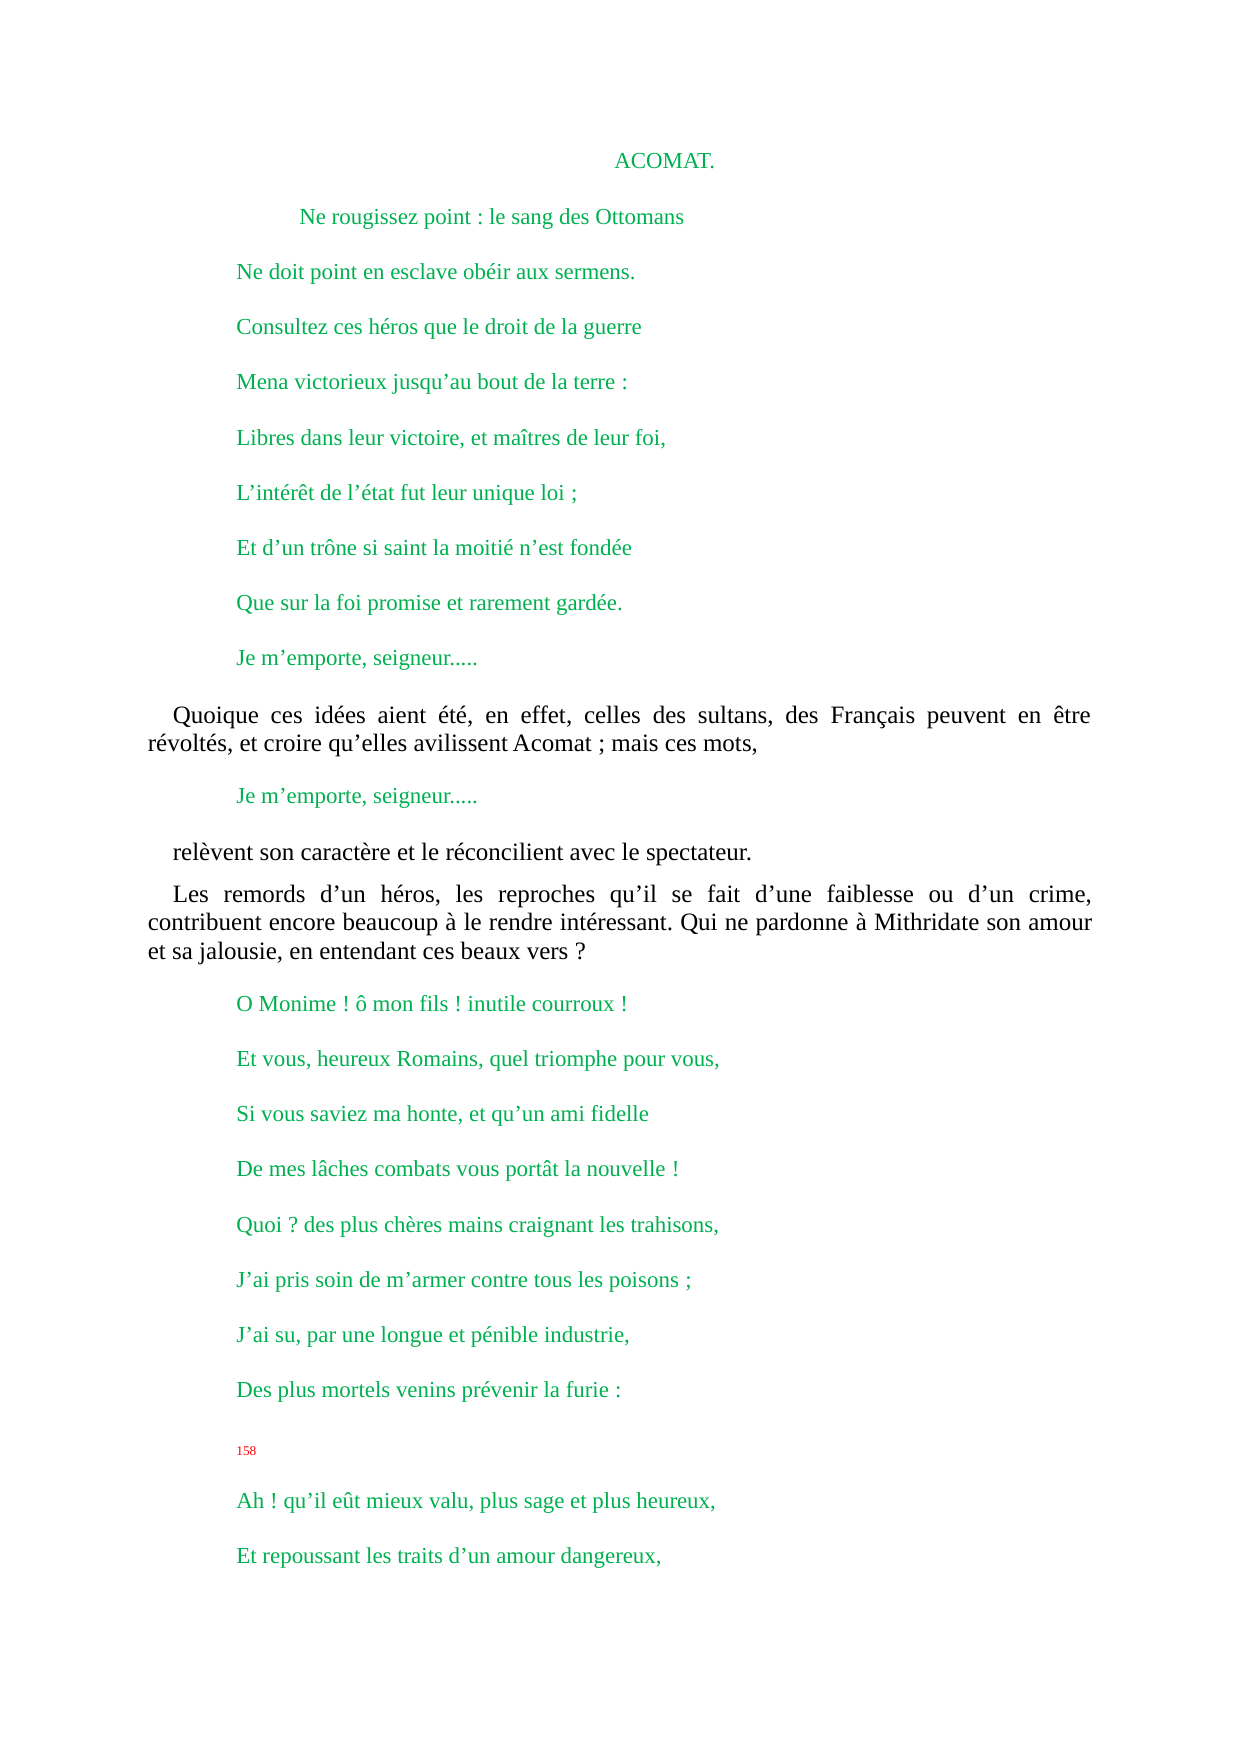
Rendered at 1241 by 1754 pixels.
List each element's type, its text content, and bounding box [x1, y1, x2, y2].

text Quoique ces idées aient été, en effet, celles des sultans, des Français peuvent en être révoltés, et croire qu’elles avilissent Acomat ; mais ces mots, [148, 700, 1093, 757]
text J’ai su, par une longue et pénible industrie, [236, 1321, 1093, 1347]
text Ah ! qu’il eût mieux valu, plus sage et plus heureux, [236, 1487, 1093, 1513]
text Que sur la foi promise et rarement gardée. [236, 589, 1093, 616]
text Je m’emporte, seigneur..... [236, 644, 1093, 671]
text Et d’un trône si saint la moitié n’est fondée [236, 534, 1093, 560]
text Quoi ? des plus chères mains craignant les trahisons, [236, 1211, 1093, 1237]
text De mes lâches combats vous portât la nouvelle ! [236, 1156, 1093, 1182]
text J’ai pris soin de m’armer contre tous les poisons ; [236, 1266, 1093, 1292]
text Si vous saviez ma honte, et qu’un ami fidelle [236, 1100, 1093, 1127]
text O Monime ! ô mon fils ! inutile courroux ! [236, 990, 1093, 1016]
text Je m’emporte, seigneur..... [236, 782, 1093, 808]
text Des plus mortels venins prévenir la furie : [236, 1376, 1093, 1403]
text 158 [236, 1432, 1093, 1458]
text Les remords d’un héros, les reproches qu’il se fait d’une faiblesse ou d’un crime, contribuent encore beaucoup à le rendre intéressant. Qui ne pardonne à Mithridate son amour et sa jalousie, en entendant ces beaux vers ? [148, 879, 1093, 965]
text relèvent son caractère et le réconcilient avec le spectateur. [148, 837, 1093, 866]
text Consultez ces héros que le droit de la guerre [236, 313, 1093, 339]
text L’intérêt de l’état fut leur unique loi ; [236, 479, 1093, 505]
text ACOMAT. [236, 148, 1093, 174]
text Ne doit point en esclave obéir aux sermens. [236, 258, 1093, 284]
text Mena victorieux jusqu’au bout de la terre : [236, 368, 1093, 395]
text Et vous, heureux Romains, quel triomphe pour vous, [236, 1045, 1093, 1071]
text Ne rougissez point : le sang des Ottomans [236, 203, 1093, 229]
text Libres dans leur victoire, et maîtres de leur foi, [236, 424, 1093, 450]
text Et repoussant les traits d’un amour dangereux, [236, 1542, 1093, 1568]
